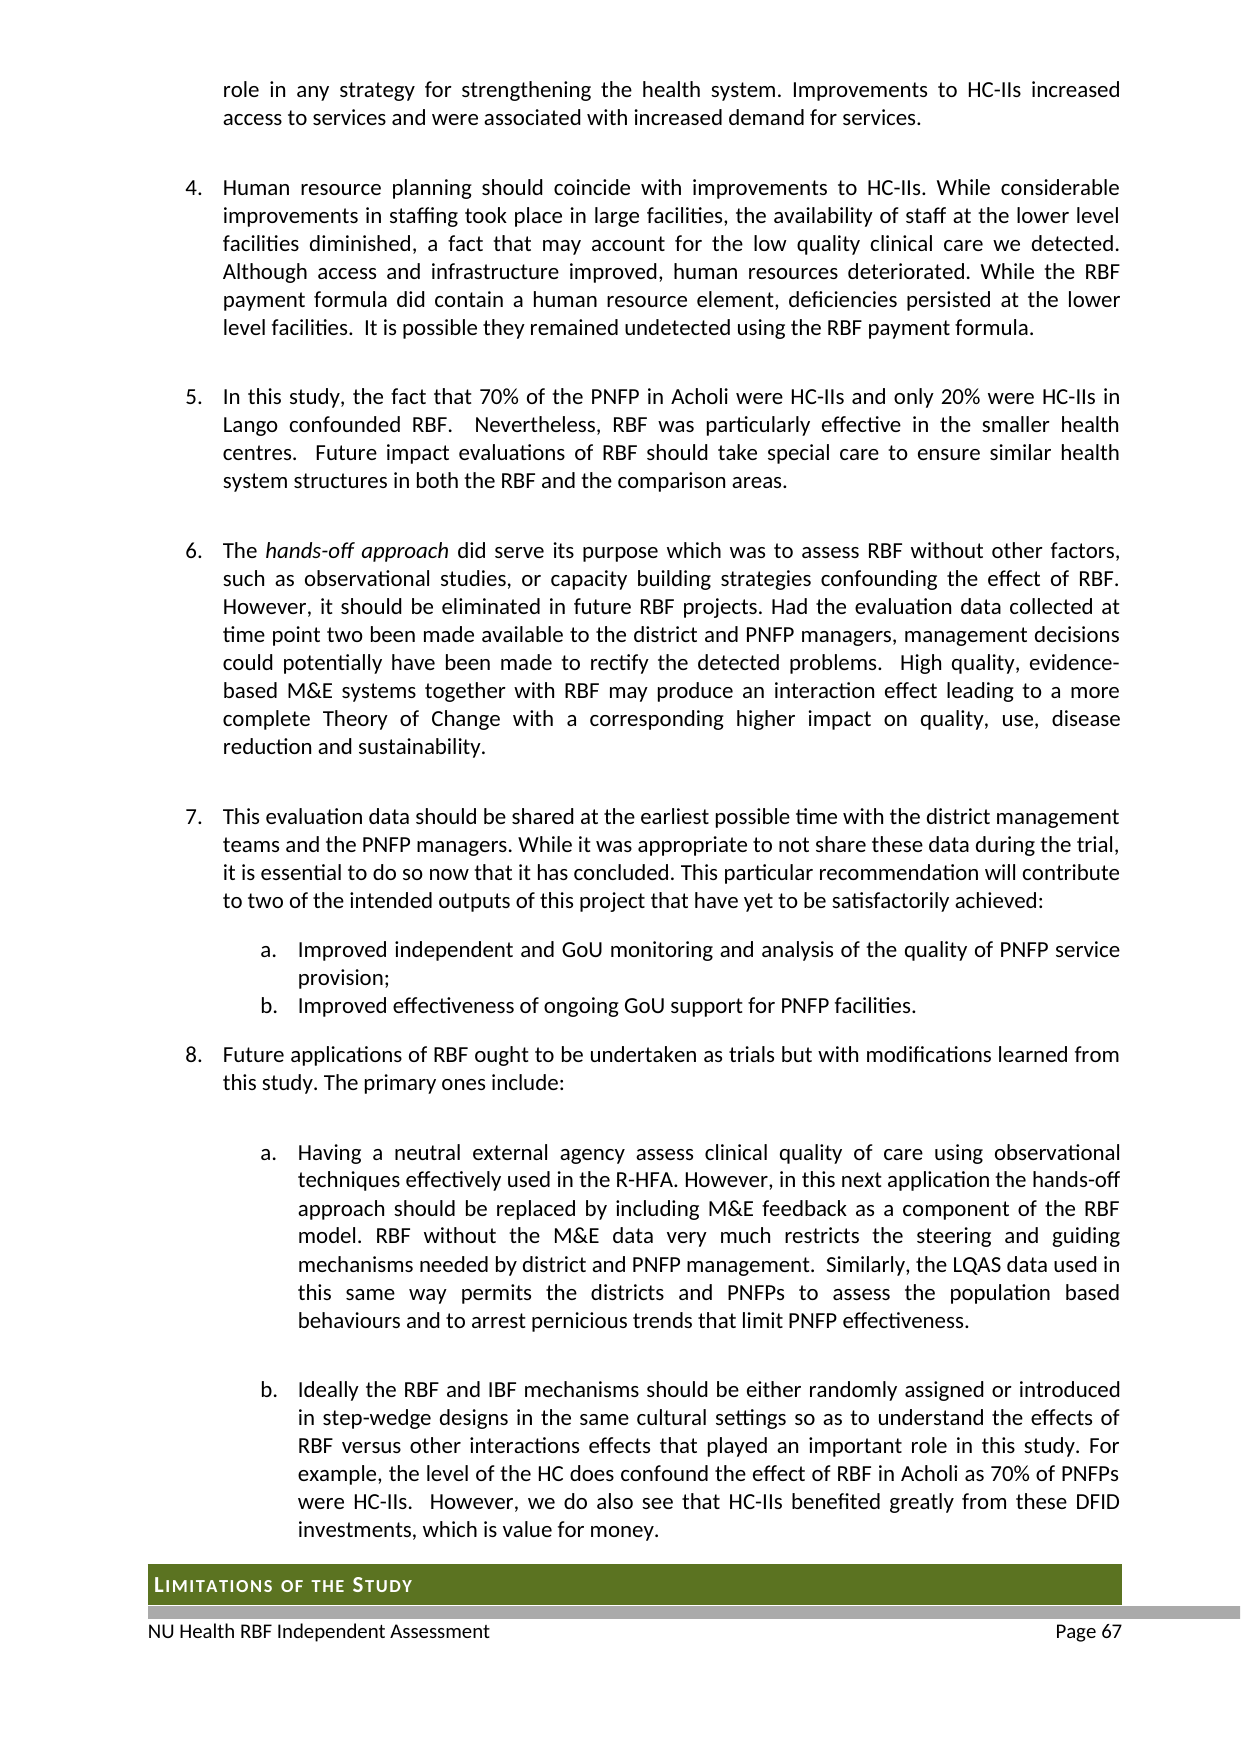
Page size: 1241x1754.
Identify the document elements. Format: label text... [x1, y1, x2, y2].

list In this study, the fact that 70% of the PNFP in Acholi were HC-IIs and only 20% were HC-IIs in Lango confounded RBF. Nevertheless, RBF was particularly effective in the smaller health centres. Future impact evaluations of RBF should take special care to ensure similar health system structures in both the RBF and the comparison areas. [185, 382, 1122, 494]
list Improved independent and GoU monitoring and analysis of the quality of PNFP service provision; [260, 935, 1122, 991]
list The hands-off approach did serve its purpose which was to assess RBF without other factors, such as observational studies, or capacity building strategies confounding the effect of RBF. However, it should be eliminated in future RBF projects. Had the evaluation data collected at time point two been made available to the district and PNFP managers, management decisions could potentially have been made to rectify the detected problems. High quality, evidence-based M&E systems together with RBF may produce an interaction effect leading to a more complete Theory of Change with a corresponding higher impact on quality, use, disease reduction and sustainability. [185, 536, 1122, 760]
list Having a neutral external agency assess clinical quality of care using observational techniques effectively used in the R-HFA. However, in this next application the hands-off approach should be replaced by including M&E feedback as a component of the RBF model. RBF without the M&E data very much restricts the steering and guiding mechanisms needed by district and PNFP management. Similarly, the LQAS data used in this same way permits the districts and PNFPs to assess the population based behaviours and to arrest pernicious trends that limit PNFP effectiveness. [260, 1138, 1122, 1334]
list Improved effectiveness of ongoing GoU support for PNFP facilities. [260, 991, 1122, 1019]
subtitle Limitations of the Study [154, 1571, 1116, 1599]
list Human resource planning should coincide with improvements to HC-IIs. While considerable improvements in staffing took place in large facilities, the availability of staff at the lower level facilities diminished, a fact that may account for the low quality clinical care we detected. Although access and infrastructure improved, human resources deteriorated. While the RBF payment formula did contain a human resource element, deficiencies persisted at the lower level facilities. It is possible they remained undetected using the RBF payment formula. [185, 173, 1122, 341]
list This evaluation data should be shared at the earliest possible time with the district management teams and the PNFP managers. While it was appropriate to not share these data during the trial, it is essential to do so now that it has concluded. This particular recommendation will contribute to two of the intended outputs of this project that have yet to be satisfactorily achieved: [185, 802, 1122, 914]
list Ideally the RBF and IBF mechanisms should be either randomly assigned or introduced in step-wedge designs in the same cultural settings so as to understand the effects of RBF versus other interactions effects that played an important role in this study. For example, the level of the HC does confound the effect of RBF in Acholi as 70% of PNFPs were HC-IIs. However, we do also see that HC-IIs benefited greatly from these DFID investments, which is value for money. [260, 1375, 1122, 1543]
list Future applications of RBF ought to be undertaken as trials but with modifications learned from this study. The primary ones include: [185, 1040, 1122, 1096]
list role in any strategy for strengthening the health system. Improvements to HC-IIs increased access to services and were associated with increased demand for services. [185, 75, 1122, 131]
